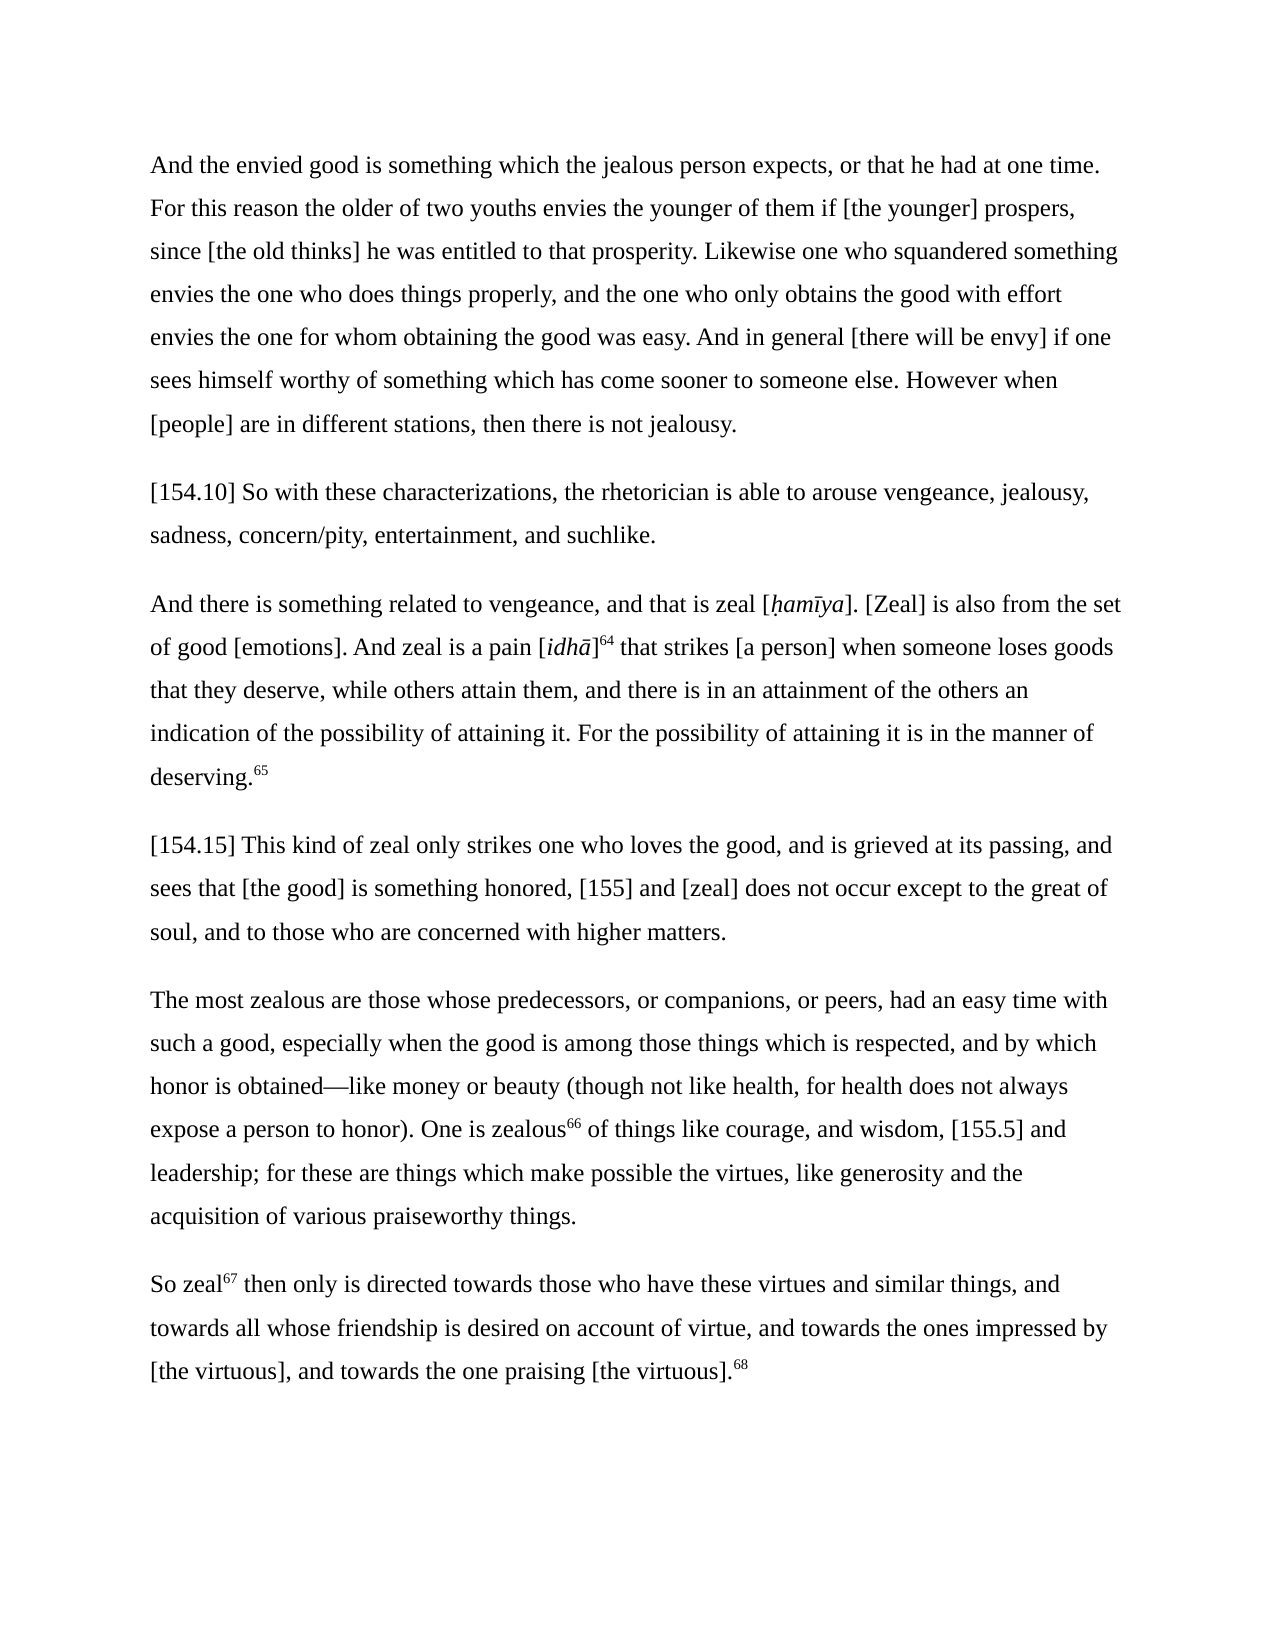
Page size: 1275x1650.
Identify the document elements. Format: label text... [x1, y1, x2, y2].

text So zeal then only is directed towards those who have these virtues and similar things, and towards all whose friendship is desired on account of virtue, and towards the ones impressed by [the virtuous], and towards the one praising [the virtuous]. [150, 1269, 1125, 1384]
text [154.15] This kind of zeal only strikes one who loves the good, and is grieved at its passing, and sees that [the good] is something honored, [155] and [zeal] does not occur except to the great of soul, and to those who are concerned with higher matters. [150, 830, 1125, 945]
text [154.10] So with these characterizations, the rhetorician is able to arouse vengeance, jealousy, sadness, concern/pity, entertainment, and suchlike. [150, 477, 1125, 549]
text And the envied good is something which the jealous person expects, or that he had at one time. For this reason the older of two youths envies the younger of them if [the younger] prospers, since [the old thinks] he was entitled to that prosperity. Likewise one who squandered something envies the one who does things properly, and the one who only obtains the good with effort envies the one for whom obtaining the good was easy. And in general [there will be envy] if one sees himself worthy of something which has come sooner to someone else. However when [people] are in different stations, then there is not jealousy. [150, 150, 1125, 437]
text And there is something related to vengeance, and that is zeal [ḥamīya]. [Zeal] is also from the set of good [emotions]. And zeal is a pain [idhā] that strikes [a person] when someone loses goods that they deserve, while others attain them, and there is in an attainment of the others an indication of the possibility of attaining it. For the possibility of attaining it is in the manner of deserving. [150, 589, 1125, 790]
text The most zealous are those whose predecessors, or companions, or peers, had an easy time with such a good, especially when the good is among those things which is respected, and by which honor is obtained—like money or beauty (though not like health, for health does not always expose a person to honor). One is zealous of things like courage, and wisdom, [155.5] and leadership; for these are things which make possible the virtues, like generosity and the acquisition of various praiseworthy things. [150, 985, 1125, 1229]
